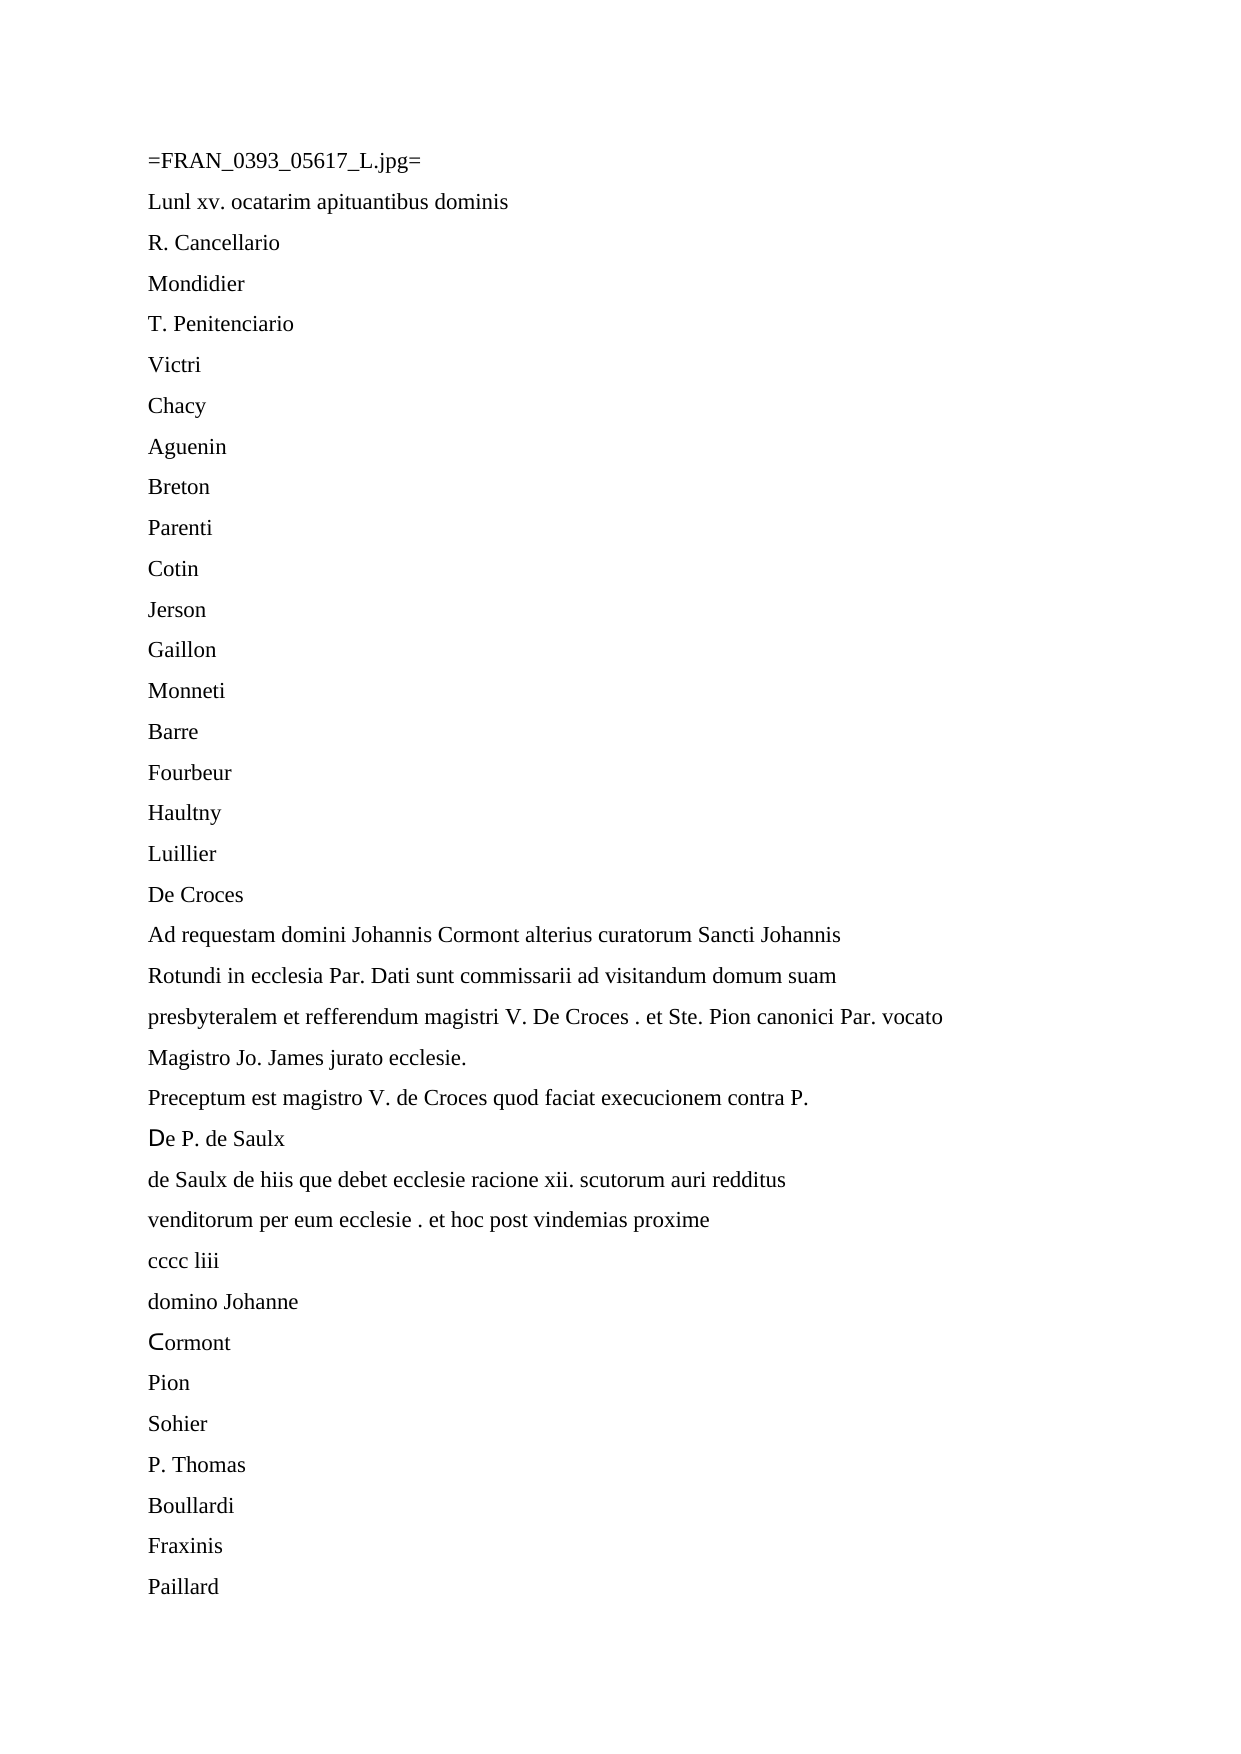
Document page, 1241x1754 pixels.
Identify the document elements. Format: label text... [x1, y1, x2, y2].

text Victri [148, 351, 1093, 378]
text presbyteralem et refferendum magistri V. De Croces . et Ste. Pion canonici Par. vocato [148, 1003, 1093, 1029]
text Fourbeur [148, 758, 1093, 785]
text Monneti [148, 677, 1093, 703]
text Chacy [148, 392, 1093, 418]
text ᑕormont [148, 1329, 1093, 1355]
text de Saulx de hiis que debet ecclesie racione xii. scutorum auri redditus [148, 1166, 1093, 1192]
text venditorum per eum ecclesie . et hoc post vindemias proxime [148, 1207, 1093, 1233]
text R. Cancellario [148, 229, 1093, 255]
text Sohier [148, 1410, 1093, 1437]
text Barre [148, 718, 1093, 744]
text Jerson [148, 596, 1093, 622]
text P. Thomas [148, 1451, 1093, 1477]
text Paillard [148, 1573, 1093, 1599]
text Parenti [148, 514, 1093, 541]
text Rotundi in ecclesia Par. Dati sunt commissarii ad visitandum domum suam [148, 962, 1093, 988]
text domino Johanne [148, 1288, 1093, 1314]
text Breton [148, 473, 1093, 500]
text Haultny [148, 799, 1093, 826]
text Ad requestam domini Johannis Cormont alterius curatorum Sancti Johannis [148, 921, 1093, 948]
text Pion [148, 1369, 1093, 1396]
text =FRAN_0393_05617_L.jpg= [148, 148, 1093, 174]
text Lunl xv. ocatarim apituantibus dominis [148, 188, 1093, 215]
text Boullardi [148, 1492, 1093, 1518]
text Fraxinis [148, 1532, 1093, 1559]
text Luillier [148, 840, 1093, 866]
text Aguenin [148, 433, 1093, 459]
text Gaillon [148, 636, 1093, 663]
text Magistro Jo. James jurato ecclesie. [148, 1044, 1093, 1070]
text Cotin [148, 555, 1093, 581]
text T. Penitenciario [148, 311, 1093, 337]
text Mondidier [148, 270, 1093, 296]
text cccc liii [148, 1247, 1093, 1274]
text De Croces [148, 881, 1093, 907]
text Preceptum est magistro V. de Croces quod faciat execucionem contra P. [148, 1084, 1093, 1111]
text ᗞe P. de Saulx [148, 1125, 1093, 1151]
